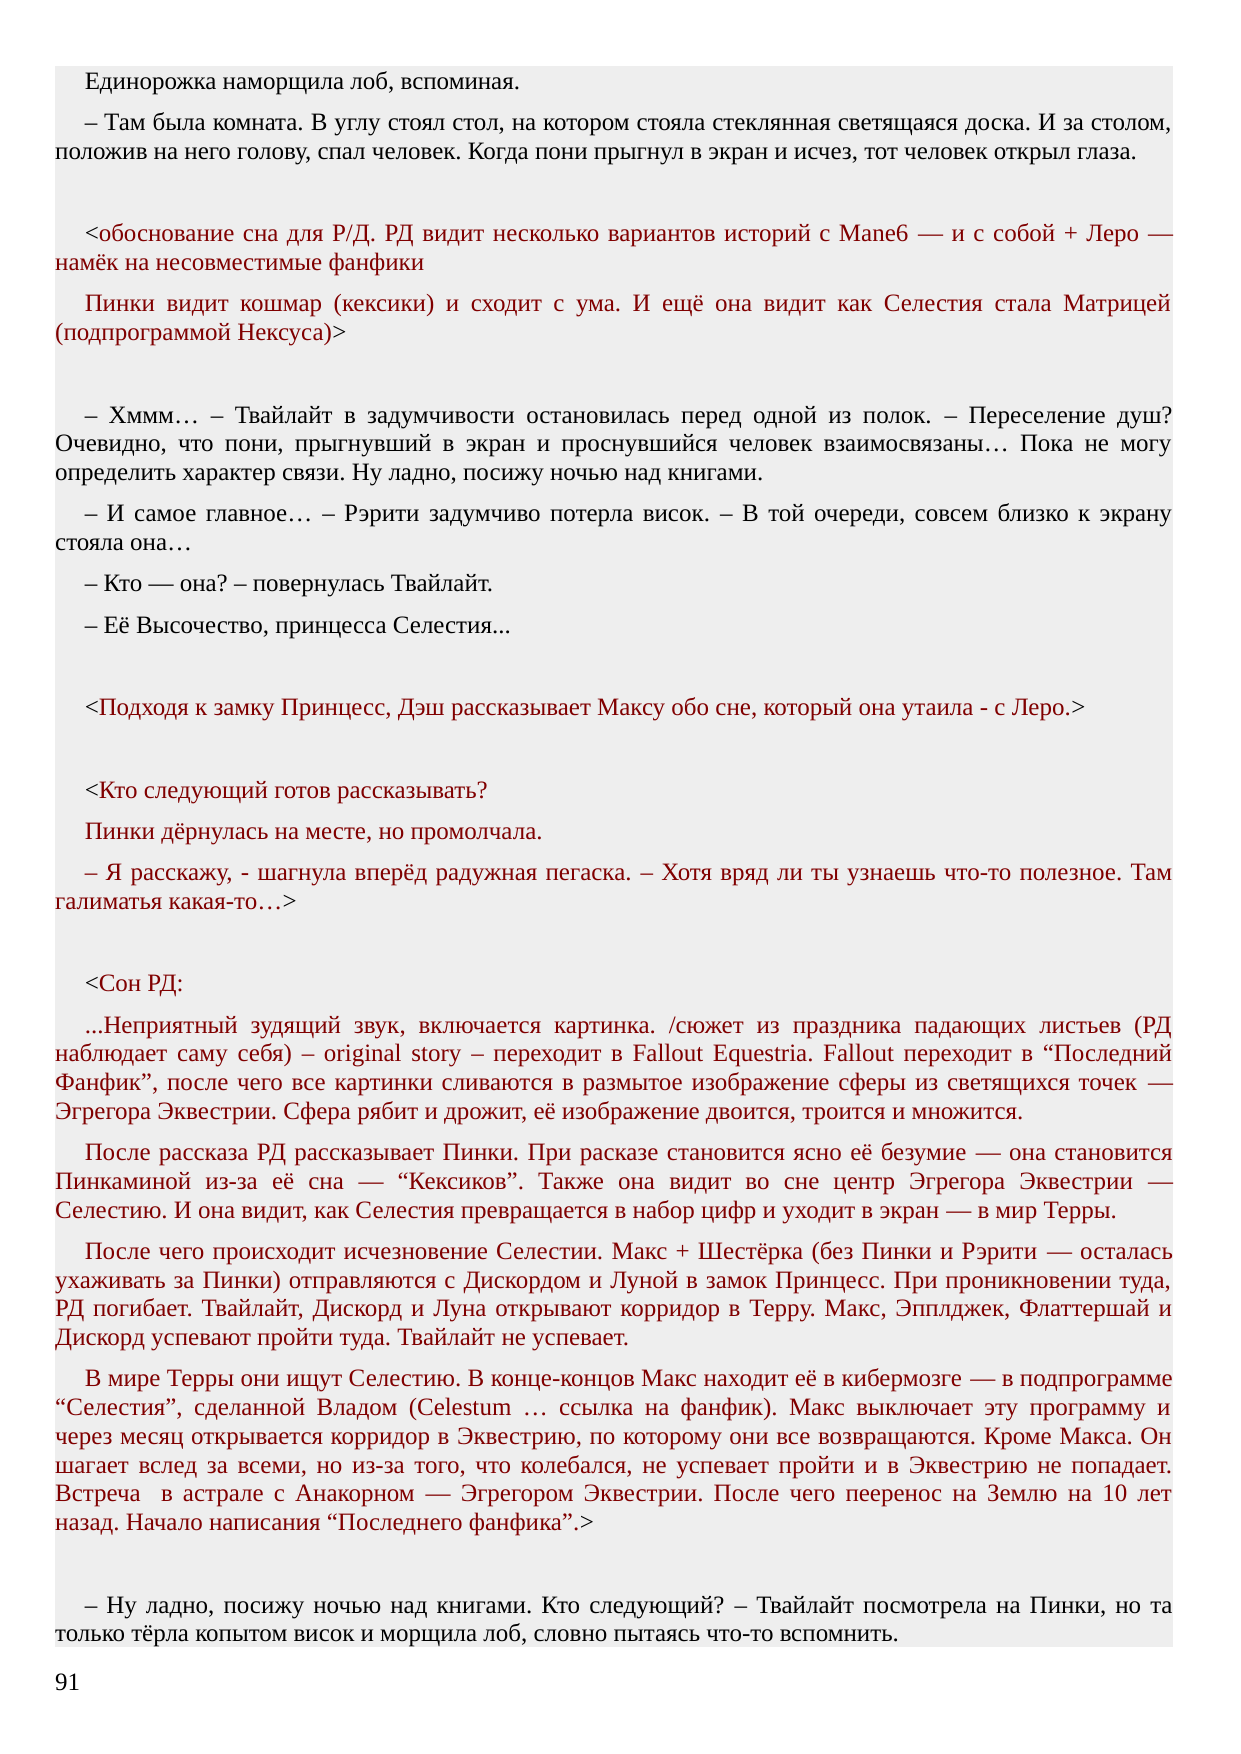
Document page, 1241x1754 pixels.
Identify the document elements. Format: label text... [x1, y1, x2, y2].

text – Ну ладно, посижу ночью над книгами. Кто следующий? – Твайлайт посмотрела на Пинки, но та только тёрла копытом висок и морщила лоб, словно пытаясь что-то вспомнить. [55, 1590, 1173, 1647]
text <Подходя к замку Принцесс, Дэш рассказывает Максу обо сне, который она утаила - с Леро.> [55, 692, 1173, 721]
text – Хммм… – Твайлайт в задумчивости остановилась перед одной из полок. – Переселение душ? Очевидно, что пони, прыгнувший в экран и проснувшийся человек взаимосвязаны… Пока не могу определить характер связи. Ну ладно, посижу ночью над книгами. [55, 400, 1173, 486]
text – Её Высочество, принцесса Селестия... [55, 610, 1173, 638]
text ...Неприятный зудящий звук, включается картинка. /сюжет из праздника падающих листьев (РД наблюдает саму себя) – original story – переходит в Fallout Equestria. Fallout переходит в “Последний Фанфик”, после чего все картинки сливаются в размытое изображение сферы из светящихся точек — Эгрегора Эквестрии. Сфера рябит и дрожит, её изображение двоится, троится и множится. [55, 1010, 1173, 1125]
text Единорожка наморщила лоб, вспоминая. [55, 66, 1173, 95]
text Пинки дёрнулась на месте, но промолчала. [55, 816, 1173, 845]
text В мире Терры они ищут Селестию. В конце-концов Макс находит её в кибермозге — в подпрограмме “Селестия”, сделанной Владом (Celestum … ссылка на фанфик). Макс выключает эту программу и через месяц открывается корридор в Эквестрию, по которому они все возвращаются. Кроме Макса. Он шагает вслед за всеми, но из-за того, что колебался, не успевает пройти и в Эквестрию не попадает. Встреча в астрале с Анакорном — Эгрегором Эквестрии. После чего пееренос на Землю на 10 лет назад. Начало написания “Последнего фанфика”.> [55, 1363, 1173, 1536]
text Пинки видит кошмар (кексики) и сходит с ума. И ещё она видит как Селестия стала Матрицей (подпрограммой Нексуса)> [55, 288, 1173, 346]
text После рассказа РД рассказывает Пинки. При расказе становится ясно её безумие — она становится Пинкаминой из-за её сна — “Кексиков”. Также она видит во сне центр Эгрегора Эквестрии — Селестию. И она видит, как Селестия превращается в набор цифр и уходит в экран — в мир Терры. [55, 1137, 1173, 1223]
text После чего происходит исчезновение Селестии. Макс + Шестёрка (без Пинки и Рэрити — осталась ухаживать за Пинки) отправляются с Дискордом и Луной в замок Принцесс. При проникновении туда, РД погибает. Твайлайт, Дискорд и Луна открывают корридор в Терру. Макс, Эпплджек, Флаттершай и Дискорд успевают пройти туда. Твайлайт не успевает. [55, 1236, 1173, 1351]
text – Там была комната. В углу стоял стол, на котором стояла стеклянная светящаяся доска. И за столом, положив на него голову, спал человек. Когда пони прыгнул в экран и исчез, тот человек открыл глаза. [55, 107, 1173, 165]
text – Кто — она? – повернулась Твайлайт. [55, 568, 1173, 597]
text <Сон РД: [55, 968, 1173, 997]
text <Кто следующий готов рассказывать? [55, 775, 1173, 803]
text <обоснование сна для Р/Д. РД видит несколько вариантов историй с Mane6 — и с собой + Леро — намёк на несовместимые фанфики [55, 218, 1173, 276]
text – Я расскажу, - шагнула вперёд радужная пегаска. – Хотя вряд ли ты узнаешь что-то полезное. Там галиматья какая-то…> [55, 857, 1173, 915]
text – И самое главное… – Рэрити задумчиво потерла висок. – В той очереди, совсем близко к экрану стояла она… [55, 498, 1173, 556]
